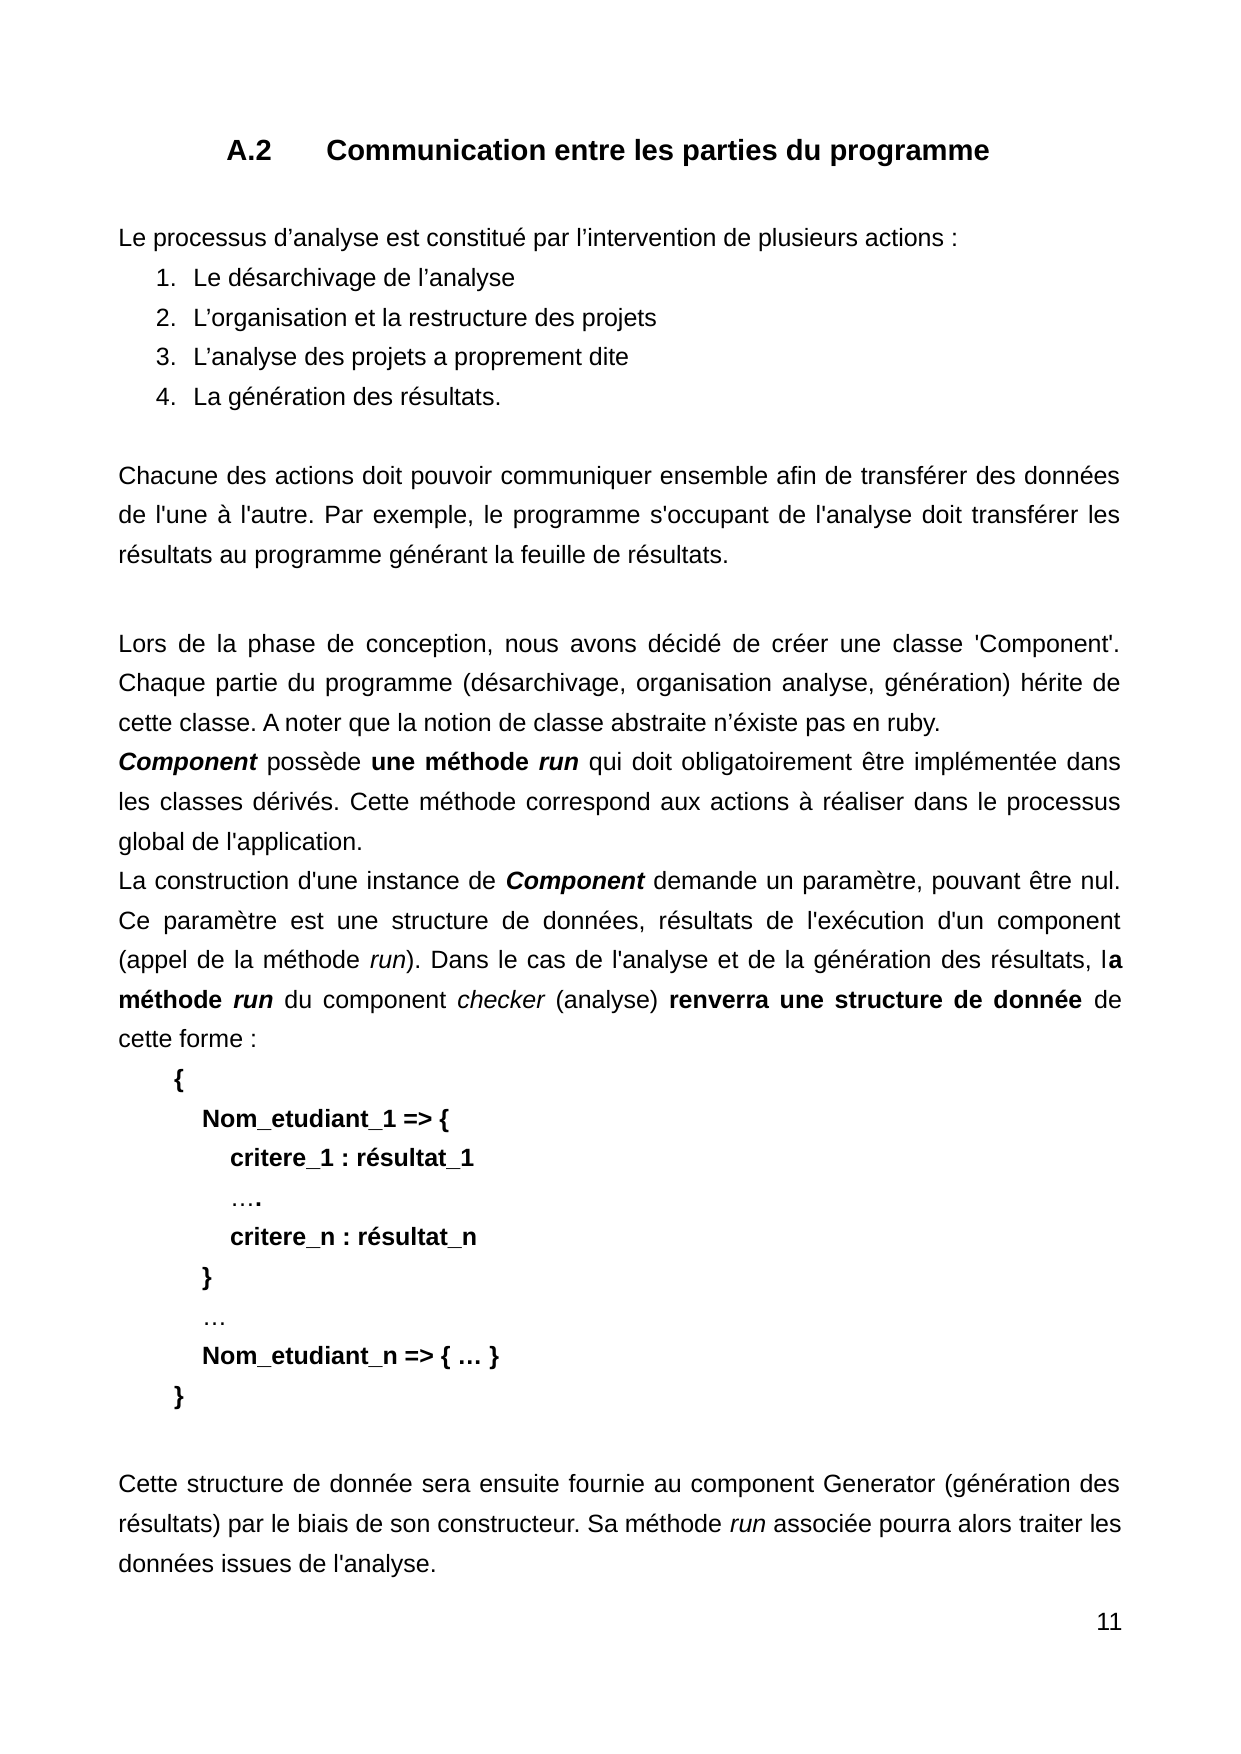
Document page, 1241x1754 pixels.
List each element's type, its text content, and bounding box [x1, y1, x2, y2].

list La génération des résultats. [156, 382, 1122, 410]
text Chacune des actions doit pouvoir communiquer ensemble afin de transférer des données de l'une à l'autre. Par exemple, le programme s'occupant de l'analyse doit transférer les résultats au programme générant la feuille de résultats. [118, 421, 1122, 569]
text Cette structure de donnée sera ensuite fournie au component Generator (génération des résultats) par le biais de son constructeur. Sa méthode run associée pourra alors traiter les données issues de l'analyse. [118, 1469, 1122, 1577]
text Le processus d’analyse est constitué par l’intervention de plusieurs actions : [118, 184, 1122, 252]
text Nom_etudiant_1 => { [118, 1104, 1122, 1132]
text critere_n : résultat_n [118, 1222, 1122, 1251]
text La construction d'une instance de Component demande un paramètre, pouvant être nul. Ce paramètre est une structure de données, résultats de l'exécution d'un component (appel de la méthode run). Dans le cas de l'analyse et de la génération des résultats, la méthode run du component checker (analyse) renverra une structure de donnée de cette forme : [118, 866, 1122, 1053]
list L’organisation et la restructure des projets [156, 302, 1122, 331]
list L’analyse des projets a proprement dite [156, 342, 1122, 371]
text critere_1 : résultat_1 [118, 1143, 1122, 1172]
text … [118, 1302, 1122, 1330]
text Nom_etudiant_n => { … } [118, 1341, 1122, 1370]
list Le désarchivage de l’analyse [156, 263, 1122, 292]
text Component possède une méthode run qui doit obligatoirement être implémentée dans les classes dérivés. Cette méthode correspond aux actions à réaliser dans le processus global de l'application. [118, 747, 1122, 855]
text { [118, 1064, 1122, 1093]
text } [118, 1262, 1122, 1291]
text …. [118, 1183, 1122, 1212]
subtitle Communication entre les parties du programme [178, 133, 1122, 166]
text Lors de la phase de conception, nous avons décidé de créer une classe 'Component'. Chaque partie du programme (désarchivage, organisation analyse, génération) hérite de cette classe. A noter que la notion de classe abstraite n’éxiste pas en ruby. [118, 629, 1122, 737]
text } [118, 1381, 1122, 1409]
